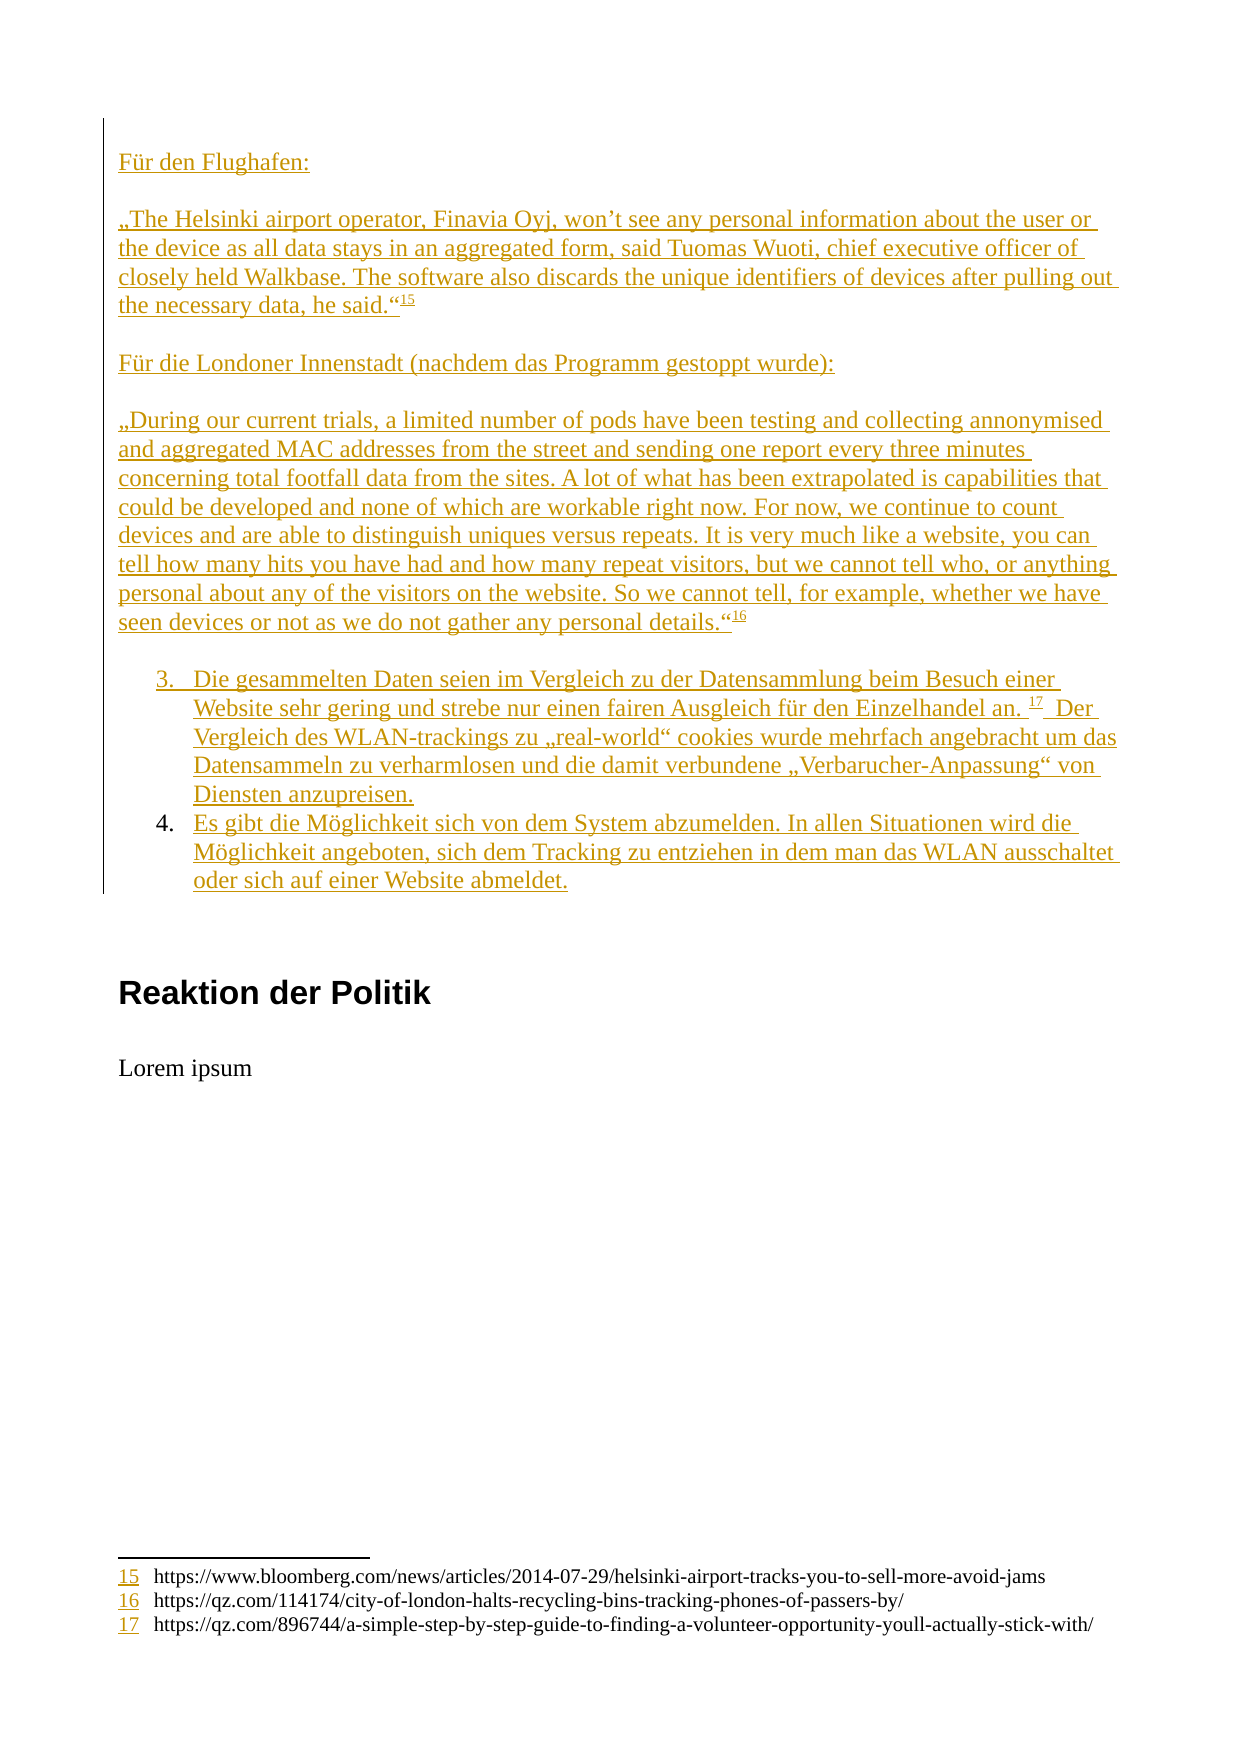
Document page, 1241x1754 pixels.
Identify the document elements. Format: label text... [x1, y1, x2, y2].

text „The Helsinki airport operator, Finavia Oyj, won’t see any personal information about the user or the device as all data stays in an aggregated form, said Tuomas Wuoti, chief executive officer of closely held Walkbase. The software also discards the unique identifiers of devices after pulling out the necessary data, he said.“ [118, 204, 1122, 319]
subtitle Reaktion der Politik [118, 973, 1122, 1011]
text Lorem ipsum [118, 1053, 1122, 1081]
text Für die Londoner Innenstadt (nachdem das Programm gestoppt wurde): [118, 348, 1122, 377]
text „During our current trials, a limited number of pods have been testing and collecting annonymised and aggregated MAC addresses from the street and sending one report every three minutes concerning total footfall data from the sites. A lot of what has been extrapolated is capabilities that could be developed and none of which are workable right now. For now, we continue to count devices and are able to distinguish uniques versus repeats. It is very much like a website, you can tell how many hits you have had and how many repeat visitors, but we cannot tell who, or anything personal about any of the visitors on the website. So we cannot tell, for example, whether we have seen devices or not as we do not gather any personal details.“ [118, 406, 1122, 636]
list Es gibt die Möglichkeit sich von dem System abzumelden. In allen Situationen wird die Möglichkeit angeboten, sich dem Tracking zu entziehen in dem man das WLAN ausschaltet oder sich auf einer Website abmeldet. [156, 808, 1122, 894]
list Die gesammelten Daten seien im Vergleich zu der Datensammlung beim Besuch einer Website sehr gering und strebe nur einen fairen Ausgleich für den Einzelhandel an. Der Vergleich des WLAN-trackings zu „real-world“ cookies wurde mehrfach angebracht um das Datensammeln zu verharmlosen und die damit verbundene „Verbarucher-Anpassung“ von Diensten anzupreisen. [156, 664, 1122, 808]
text https://www.bloomberg.com/news/articles/2014-07-29/helsinki-airport-tracks-you-to-sell-more-avoid-jams [118, 1564, 1122, 1588]
list https://qz.com/896744/a-simple-step-by-step-guide-to-finding-a-volunteer-opportunity-youll-actually-stick-with/ [118, 1612, 1122, 1636]
text Für den Flughafen: [118, 147, 1122, 176]
text https://qz.com/114174/city-of-london-halts-recycling-bins-tracking-phones-of-passers-by/ [118, 1588, 1122, 1612]
